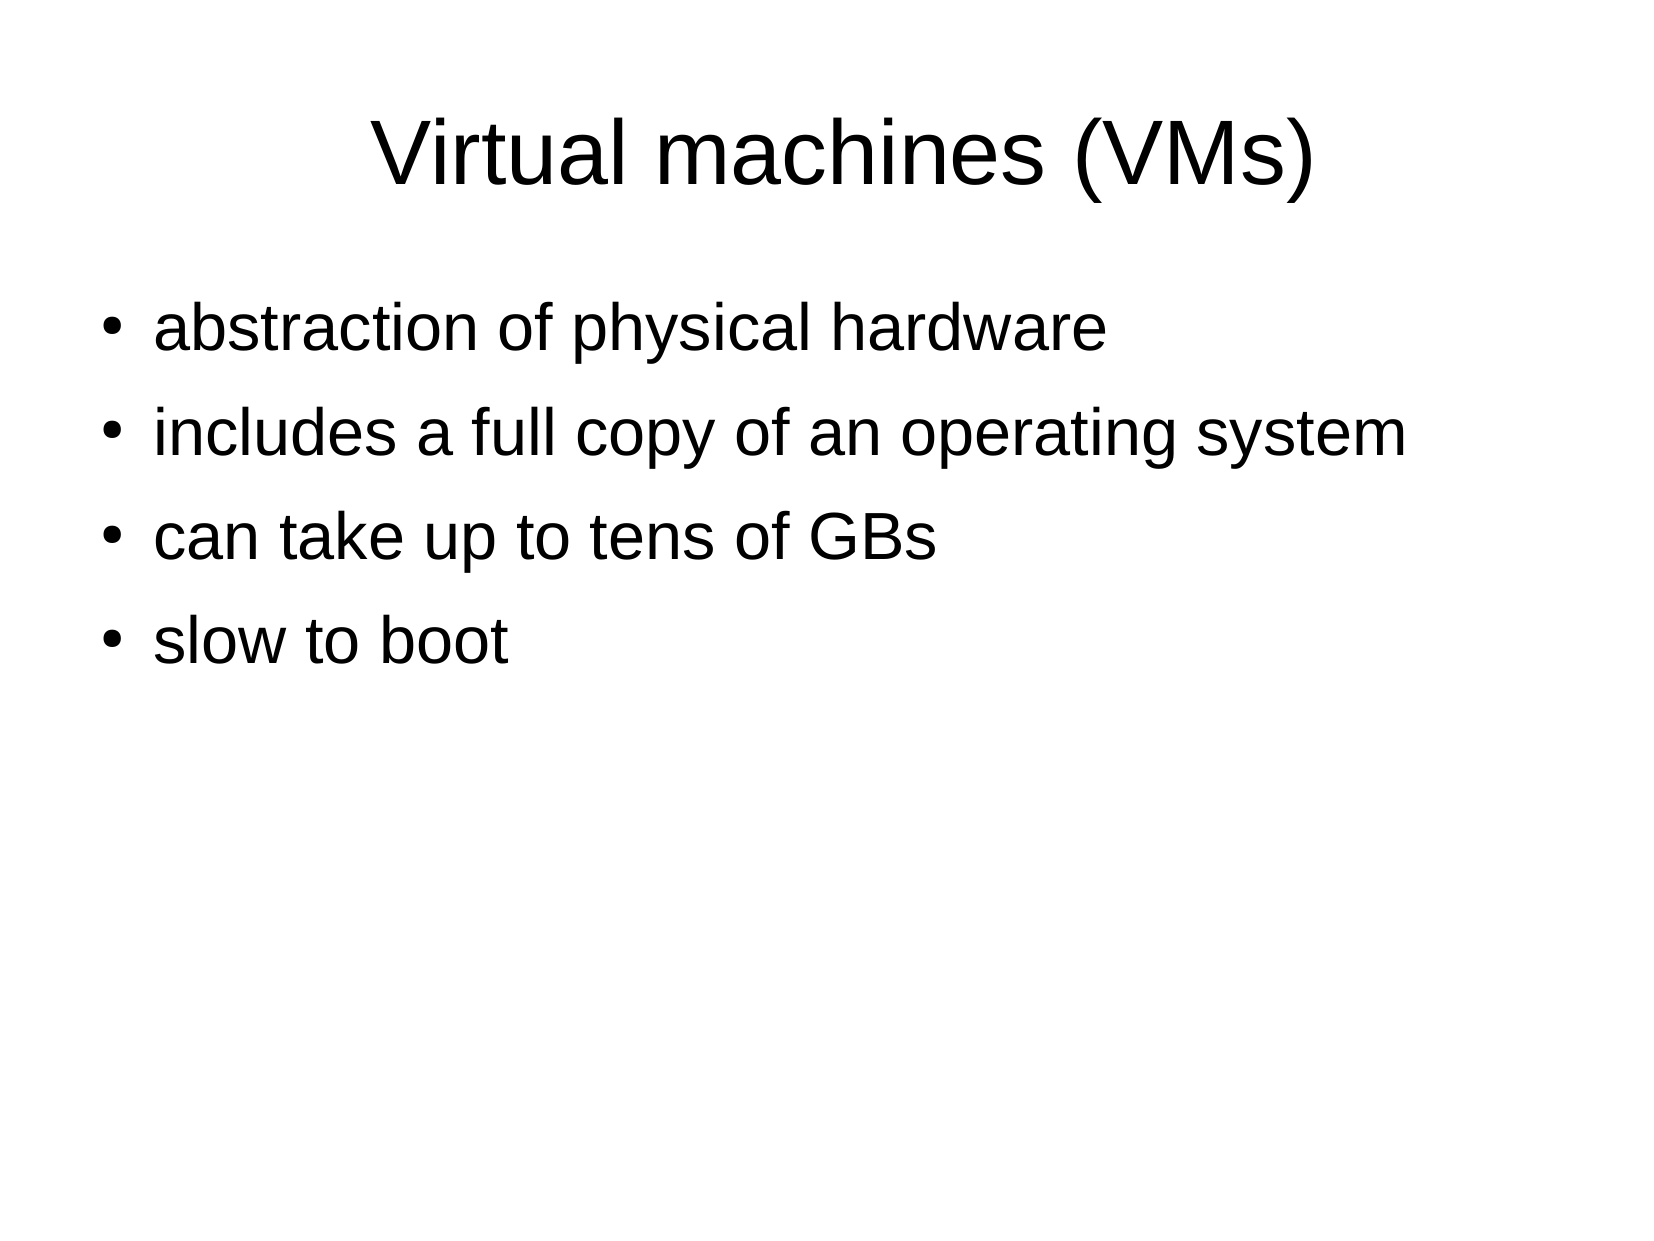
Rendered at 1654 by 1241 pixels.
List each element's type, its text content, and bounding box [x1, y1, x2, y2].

list abstraction of physical hardware includes a full copy of an operating system can take up to tens of GBs slow to boot [82, 290, 1571, 1010]
title Virtual machines (VMs) [82, 49, 1571, 257]
